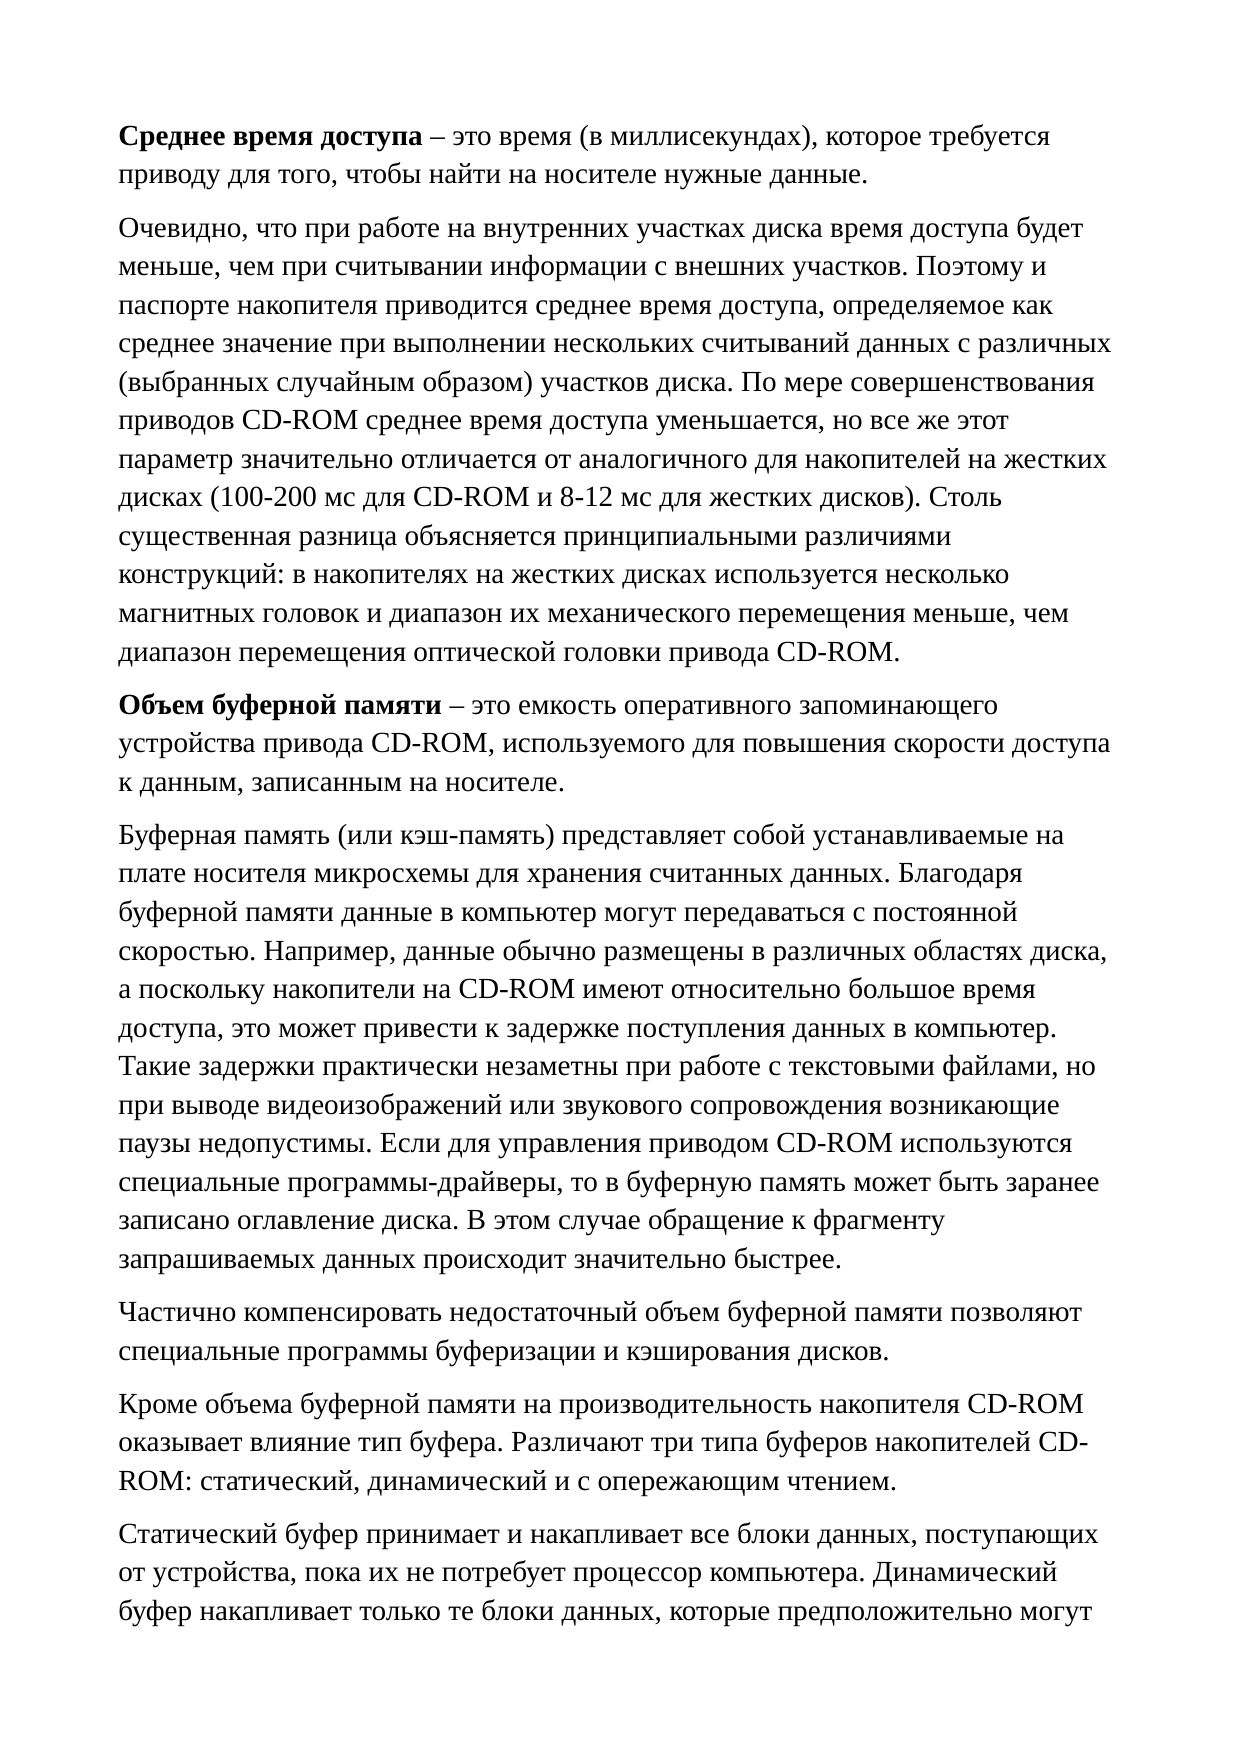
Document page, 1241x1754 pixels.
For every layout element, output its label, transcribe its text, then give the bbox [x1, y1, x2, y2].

text Буферная память (или кэш-память) представляет собой устанавливаемые на плате носителя микросхемы для хранения считанных данных. Благодаря буферной памяти данные в компьютер могут передаваться с постоянной скоростью. Например, данные обычно размещены в различных областях диска, а поскольку накопители на CD-ROM имеют относительно большое время доступа, это может привести к задержке поступления данных в компьютер. Такие задержки практически незаметны при работе с текстовыми файлами, но при выводе видеоизображений или звукового сопровождения возникающие паузы недопустимы. Если для управления приводом CD-ROM используются специальные программы-драйверы, то в буферную память может быть заранее записано оглавление диска. В этом случае обращение к фрагменту запрашиваемых данных происходит значительно быстрее. [118, 817, 1122, 1274]
text Статический буфер принимает и накапливает все блоки данных, поступающих от устройства, пока их не потребует процессор компьютера. Динамический буфер накапливает только те блоки данных, которые предположительно могут [118, 1516, 1122, 1627]
text Среднее время доступа – это время (в миллисекундах), которое требуется приводу для того, чтобы найти на носителе нужные данные. [118, 118, 1122, 190]
text Очевидно, что при работе на внутренних участках диска время доступа будет меньше, чем при считывании информации с внешних участков. Поэтому и паспорте накопителя приводится среднее время доступа, определяемое как среднее значение при выполнении нескольких считываний данных с различных (выбранных случайным образом) участков диска. По мере совершенствования приводов CD-ROM среднее время доступа уменьшается, но все же этот параметр значительно отличается от аналогичного для накопителей на жестких дисках (100-200 мс для CD-ROM и 8-12 мс для жестких дисков). Столь существенная разница объясняется принципиальными различиями конструкций: в накопителях на жестких дисках используется несколько магнитных головок и диапазон их механического перемещения меньше, чем диапазон перемещения оптической головки привода CD-ROM. [118, 210, 1122, 667]
text Объем буферной памяти – это емкость оперативного запоминающего устройства привода CD-ROM, используемого для повышения скорости доступа к данным, записанным на носителе. [118, 687, 1122, 797]
text Кроме объема буферной памяти на производительность накопителя CD-ROM оказывает влияние тип буфера. Различают три типа буферов накопителей CD-ROM: статический, динамический и с опережающим чтением. [118, 1386, 1122, 1496]
text Частично компенсировать недостаточный объем буферной памяти позволяют специальные программы буферизации и кэширования дисков. [118, 1294, 1122, 1366]
